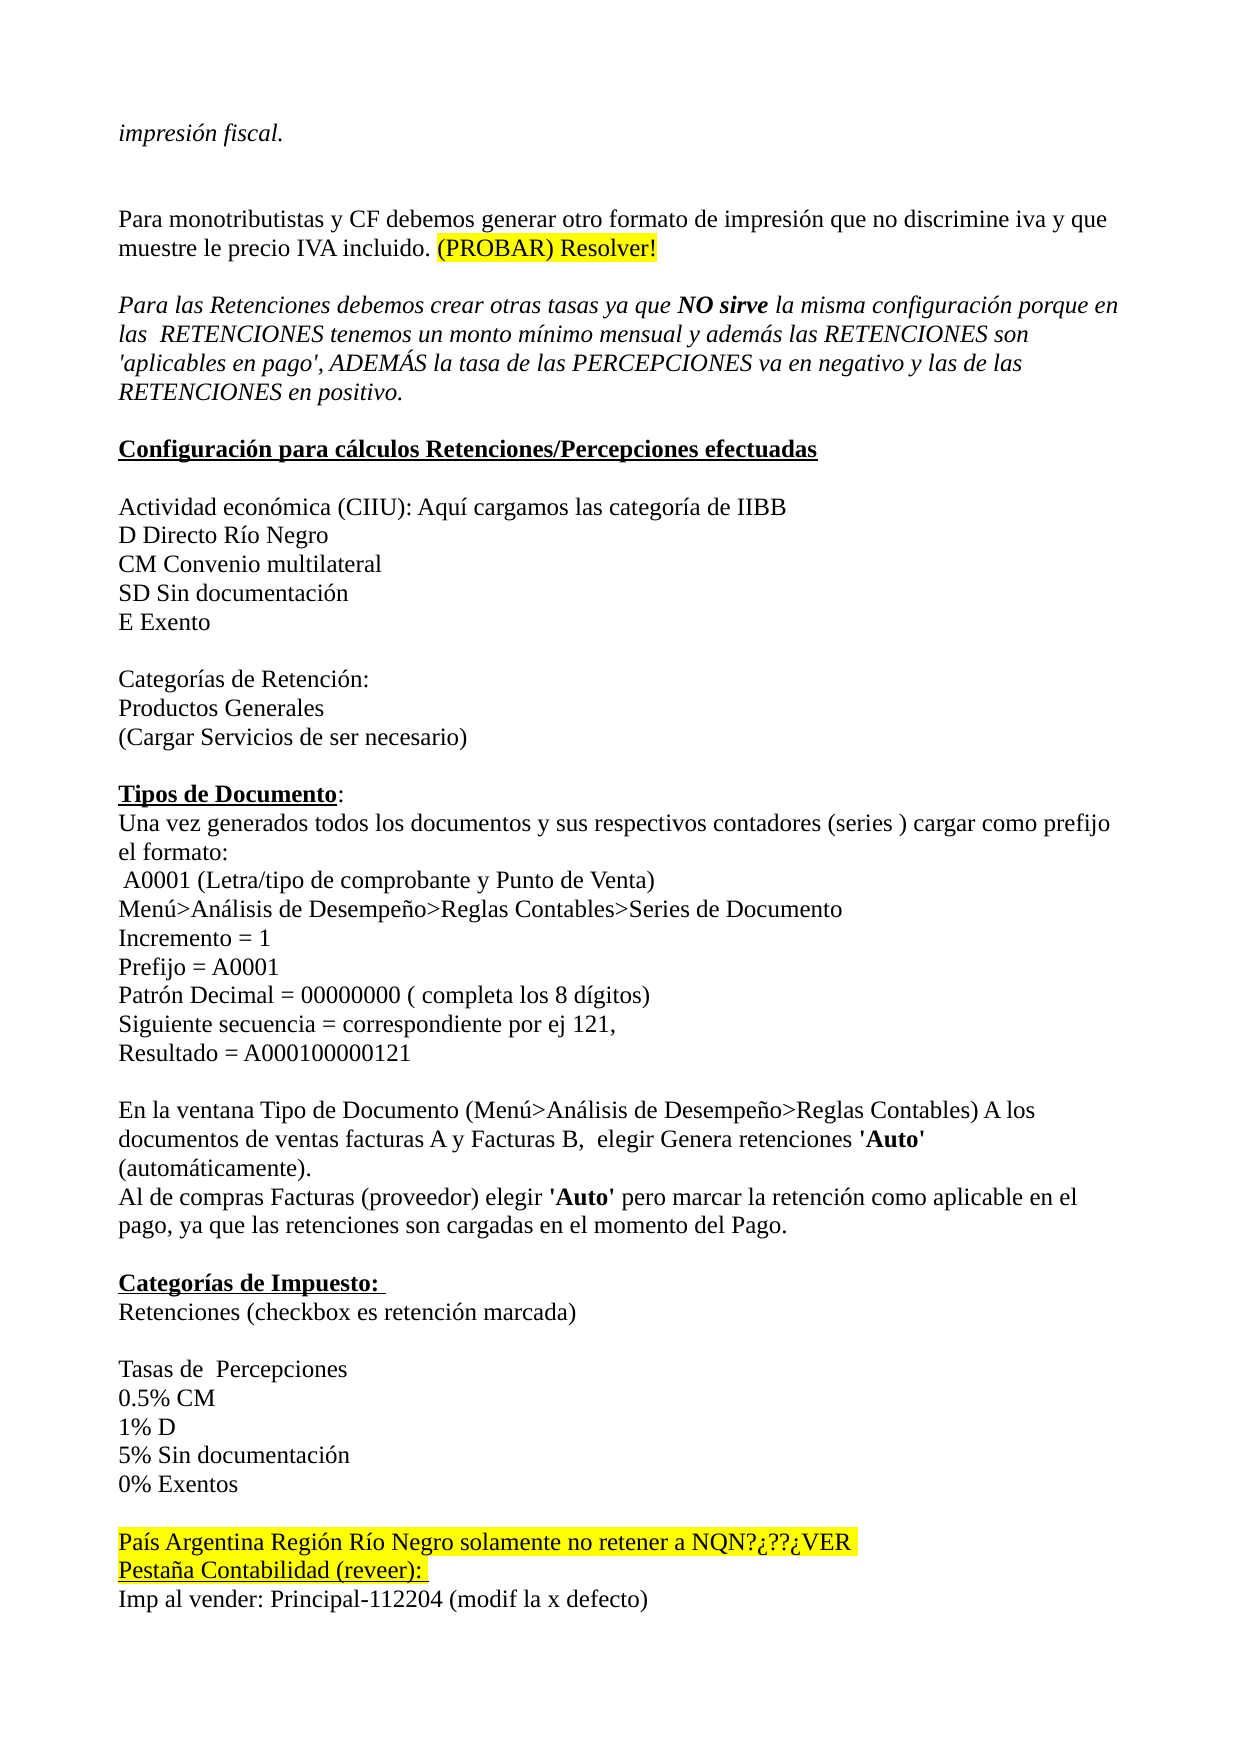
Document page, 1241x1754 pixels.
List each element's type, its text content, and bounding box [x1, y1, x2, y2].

text impresión fiscal. [118, 118, 1122, 147]
text 0% Exentos [118, 1469, 1122, 1498]
text Productos Generales [118, 693, 1122, 722]
text (Cargar Servicios de ser necesario) [118, 722, 1122, 751]
text Menú>Análisis de Desempeño>Reglas Contables>Series de Documento [118, 894, 1122, 923]
text Prefijo = A0001 [118, 952, 1122, 981]
text País Argentina Región Río Negro solamente no retener a NQN?¿??¿VER [118, 1527, 1122, 1556]
text 0.5% CM [118, 1383, 1122, 1412]
text Una vez generados todos los documentos y sus respectivos contadores (series ) cargar como prefijo el formato: [118, 808, 1122, 866]
text A0001 (Letra/tipo de comprobante y Punto de Venta) [118, 866, 1122, 894]
text E Exento [118, 607, 1122, 636]
text Retenciones (checkbox es retención marcada) [118, 1297, 1122, 1326]
text CM Convenio multilateral [118, 549, 1122, 578]
text Categorías de Impuesto: [118, 1268, 1122, 1297]
text Para monotributistas y CF debemos generar otro formato de impresión que no discrimine iva y que muestre le precio IVA incluido. (PROBAR) Resolver! [118, 204, 1122, 262]
text En la ventana Tipo de Documento (Menú>Análisis de Desempeño>Reglas Contables) A los documentos de ventas facturas A y Facturas B, elegir Genera retenciones 'Auto' (automáticamente). [118, 1096, 1122, 1182]
text Actividad económica (CIIU): Aquí cargamos las categoría de IIBB [118, 492, 1122, 521]
text Incremento = 1 [118, 923, 1122, 952]
text Al de compras Facturas (proveedor) elegir 'Auto' pero marcar la retención como aplicable en el pago, ya que las retenciones son cargadas en el momento del Pago. [118, 1182, 1122, 1239]
text Siguiente secuencia = correspondiente por ej 121, [118, 1009, 1122, 1038]
text D Directo Río Negro [118, 521, 1122, 549]
text Pestaña Contabilidad (reveer): [118, 1556, 1122, 1584]
text Tasas de Percepciones [118, 1354, 1122, 1383]
text Para las Retenciones debemos crear otras tasas ya que NO sirve la misma configuración porque en las RETENCIONES tenemos un monto mínimo mensual y además las RETENCIONES son 'aplicables en pago', ADEMÁS la tasa de las PERCEPCIONES va en negativo y las de las RETENCIONES en positivo. [118, 291, 1122, 406]
text Tipos de Documento: [118, 779, 1122, 808]
text Configuración para cálculos Retenciones/Percepciones efectuadas [118, 434, 1122, 463]
text Resultado = A000100000121 [118, 1038, 1122, 1067]
text SD Sin documentación [118, 578, 1122, 607]
text Patrón Decimal = 00000000 ( completa los 8 dígitos) [118, 981, 1122, 1009]
text 5% Sin documentación [118, 1441, 1122, 1469]
text Categorías de Retención: [118, 664, 1122, 693]
text 1% D [118, 1412, 1122, 1441]
text Imp al vender: Principal-112204 (modif la x defecto) [118, 1584, 1122, 1613]
